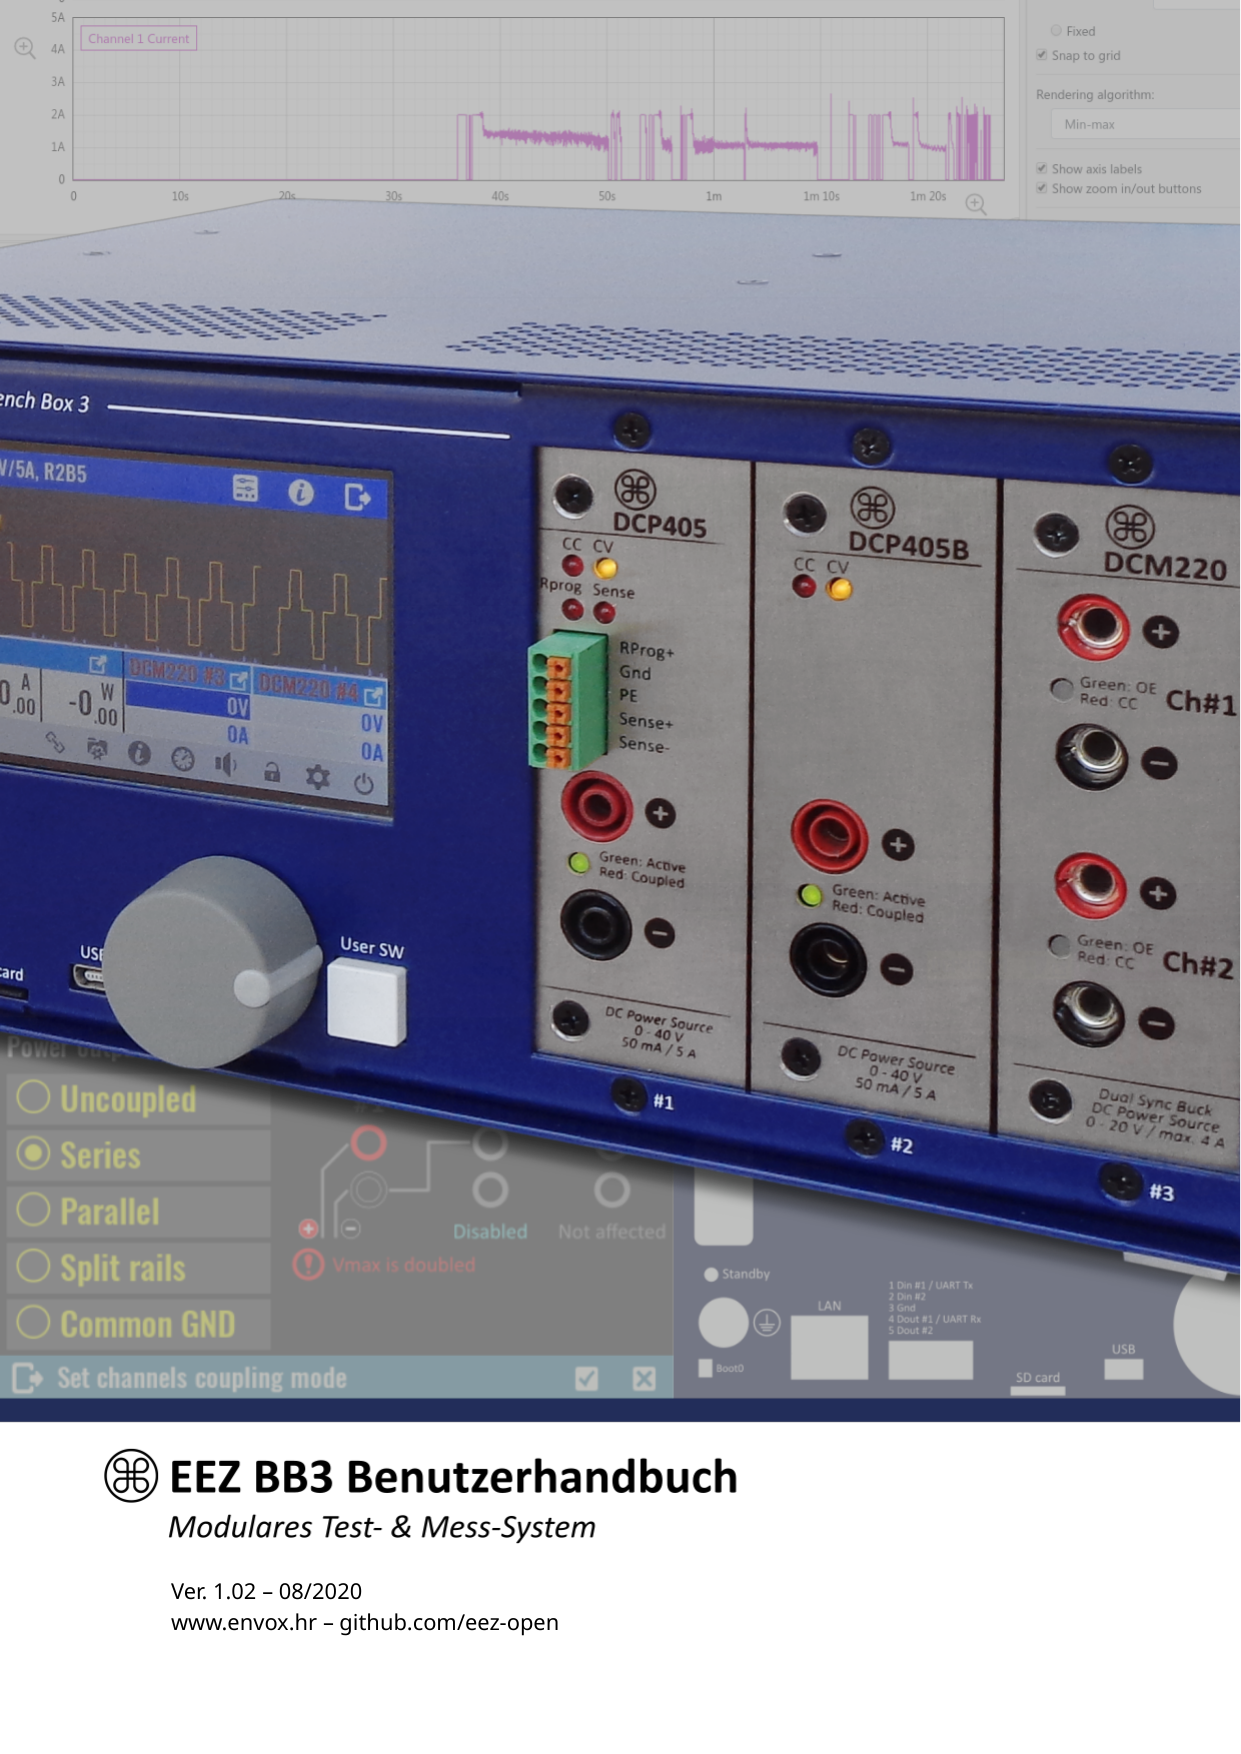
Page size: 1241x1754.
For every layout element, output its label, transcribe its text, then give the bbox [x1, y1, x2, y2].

table_header Ver. 1.02 – 08/2020 www.envox.hr – github.com/eez-open [165, 1580, 1240, 1706]
table_header [0, 1580, 165, 1706]
picture [0, 0, 1241, 1563]
